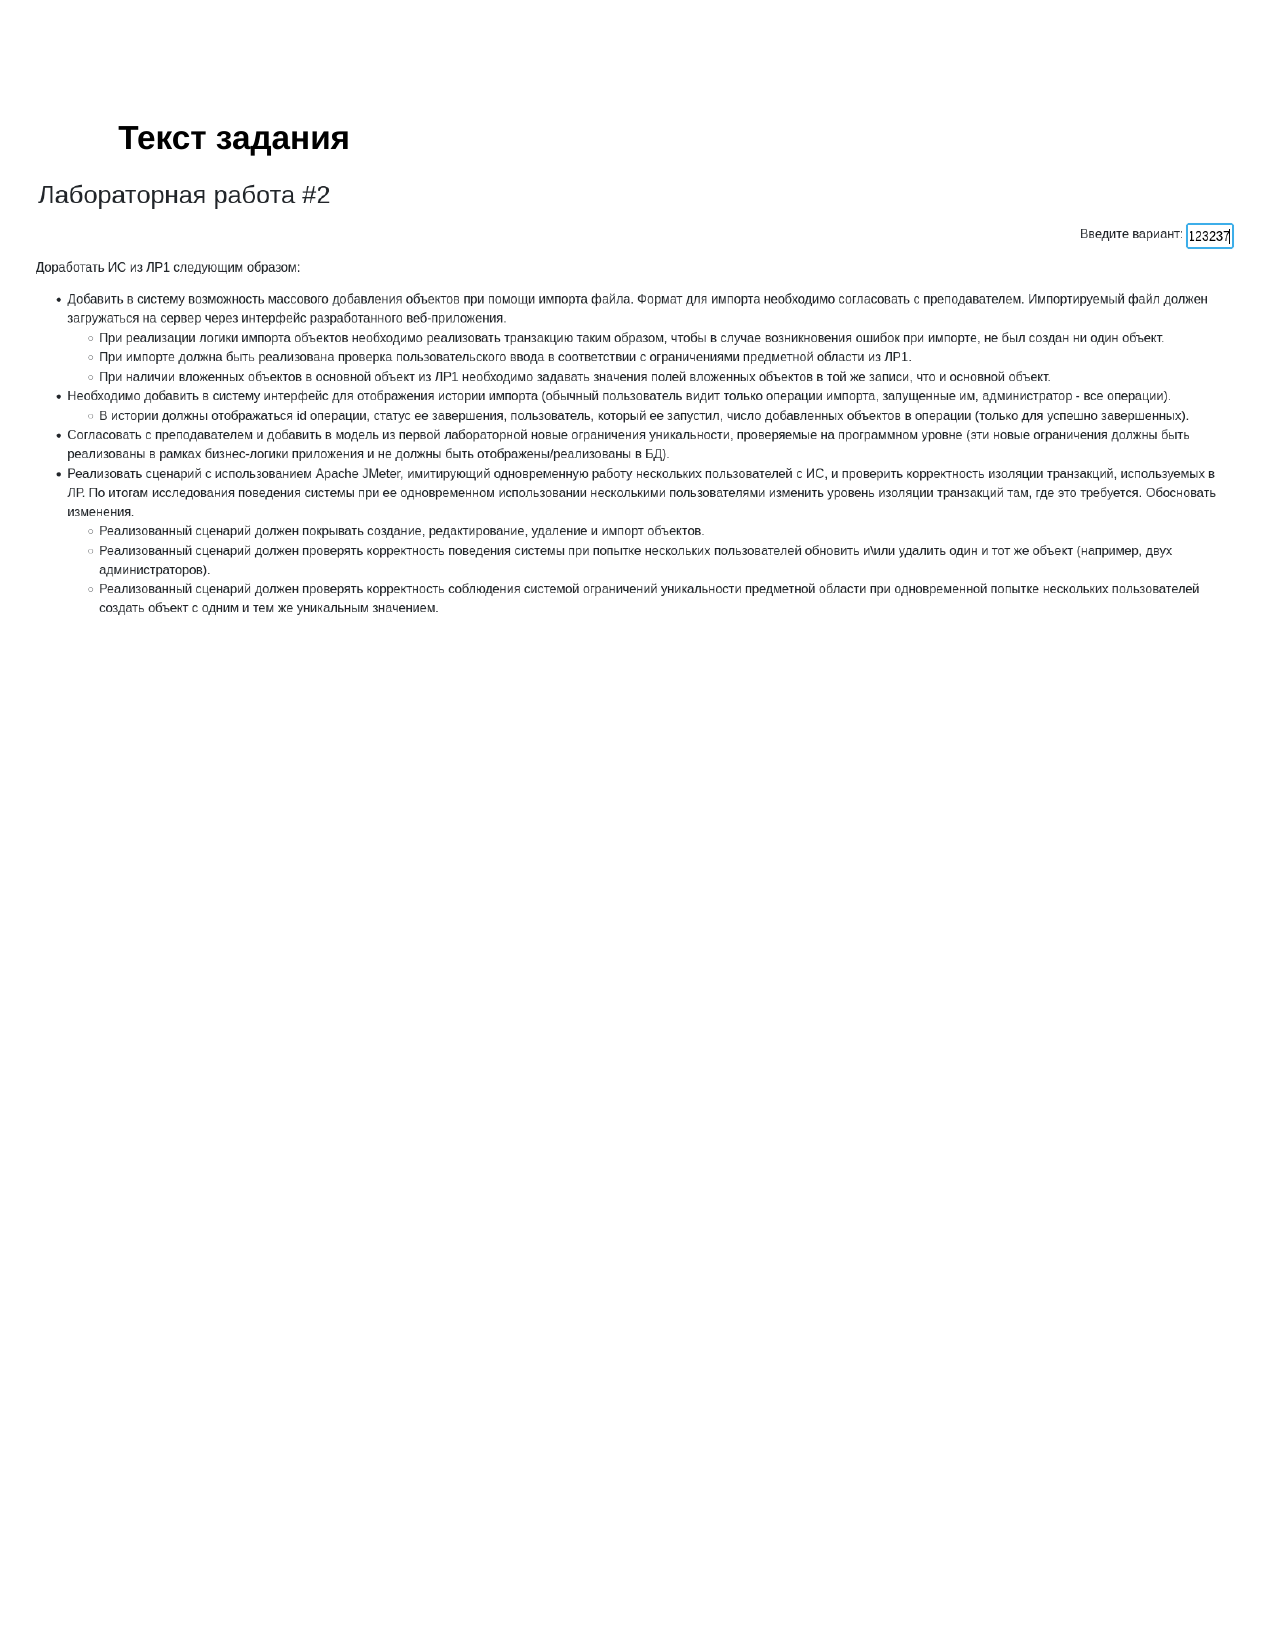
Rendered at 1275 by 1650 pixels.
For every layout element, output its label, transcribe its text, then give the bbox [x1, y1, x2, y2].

picture [29, 169, 1246, 631]
subtitle Текст задания [118, 118, 1157, 157]
